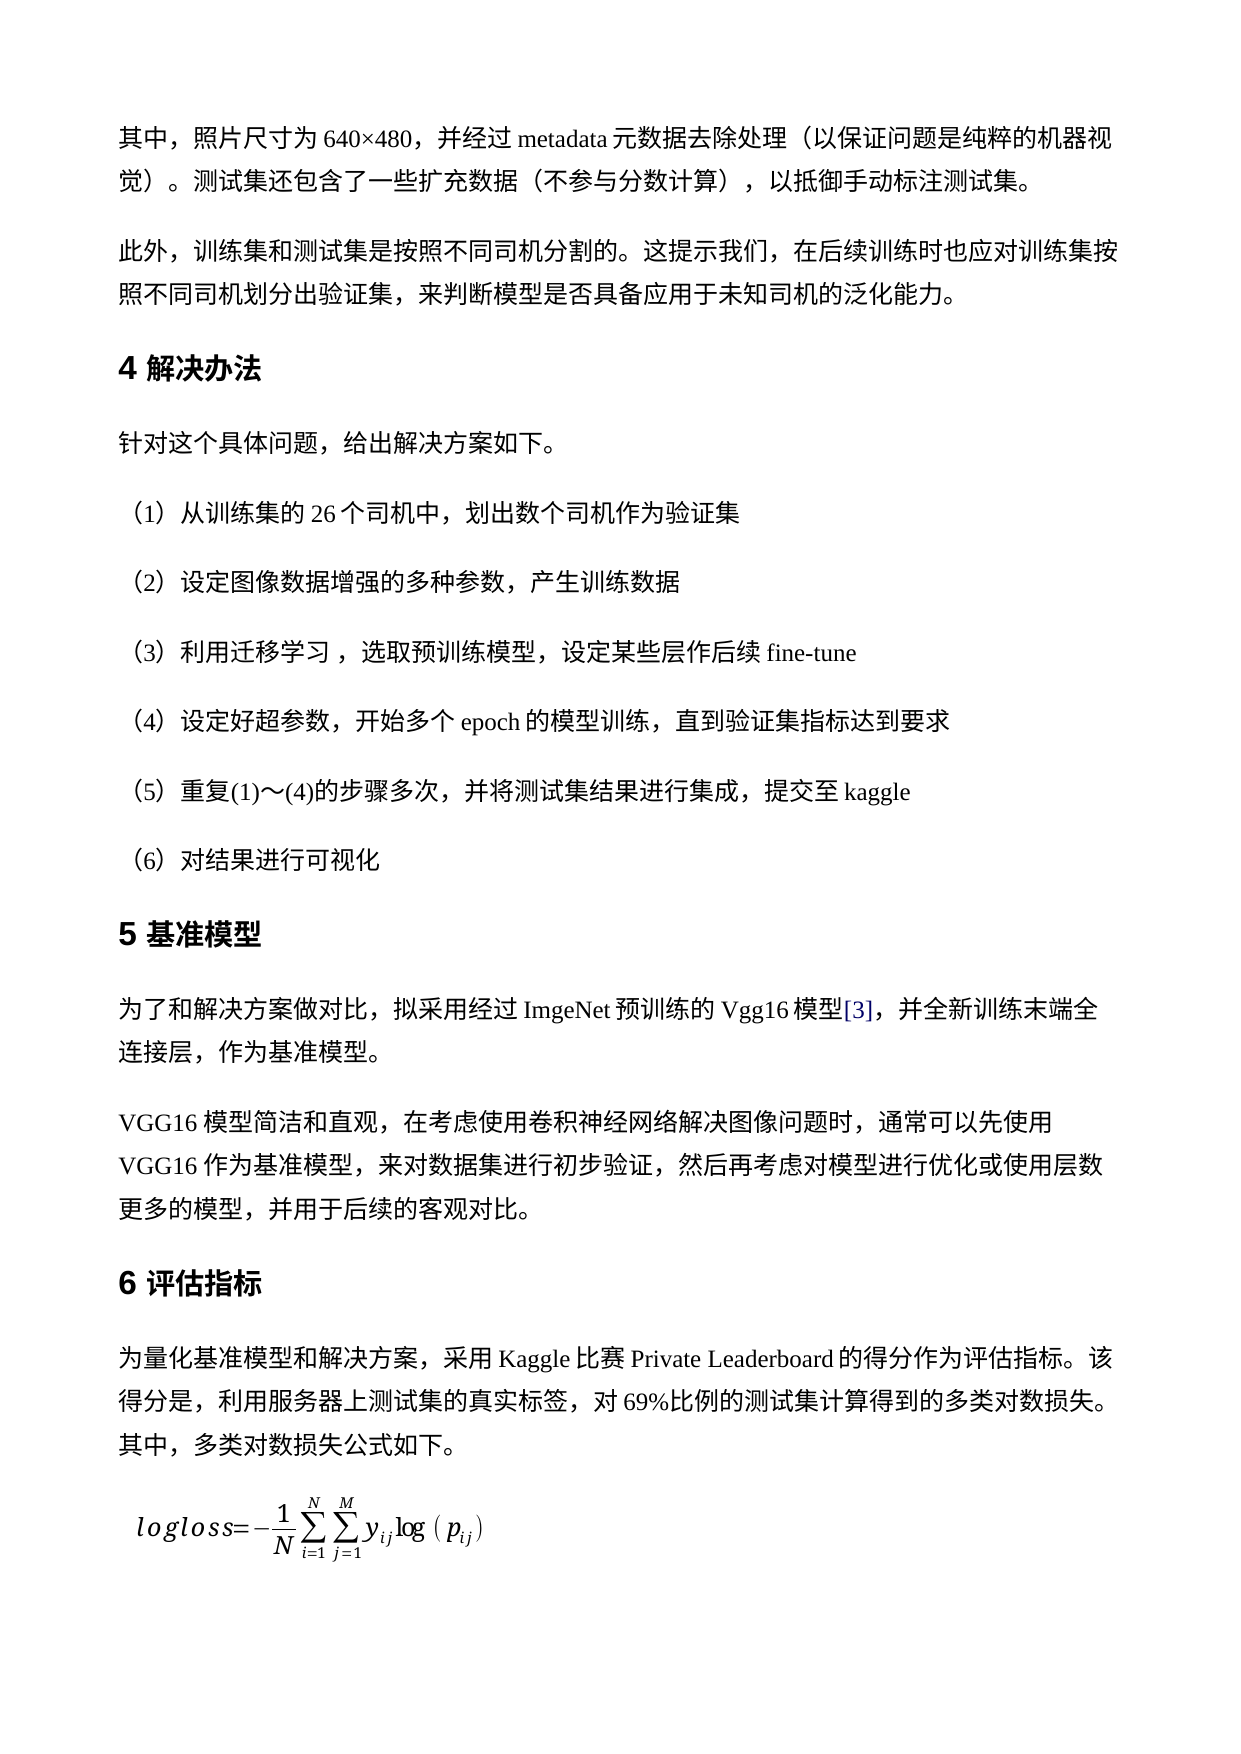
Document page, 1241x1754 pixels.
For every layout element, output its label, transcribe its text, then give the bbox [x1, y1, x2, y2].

text 为了和解决方案做对比，拟采用经过ImgeNet预训练的Vgg16模型[3]，并全新训练末端全连接层，作为基准模型。 [118, 989, 1122, 1069]
text 此外，训练集和测试集是按照不同司机分割的。这提示我们，在后续训练时也应对训练集按照不同司机划分出验证集，来判断模型是否具备应用于未知司机的泛化能力。 [118, 231, 1122, 311]
text 针对这个具体问题，给出解决方案如下。 [118, 423, 1122, 460]
text （5）重复(1)～(4)的步骤多次，并将测试集结果进行集成，提交至kaggle [118, 771, 1122, 807]
text （4）设定好超参数，开始多个epoch的模型训练，直到验证集指标达到要求 [118, 701, 1122, 738]
text （1）从训练集的26个司机中，划出数个司机作为验证集 [118, 493, 1122, 529]
text VGG16 模型简洁和直观，在考虑使用卷积神经网络解决图像问题时，通常可以先使用 VGG16 作为基准模型，来对数据集进行初步验证，然后再考虑对模型进行优化或使用层数更多的模型，并用于后续的客观对比。 [118, 1102, 1122, 1226]
subtitle 6 评估指标 [118, 1260, 1122, 1303]
text 其中，照片尺寸为640×480，并经过metadata元数据去除处理（以保证问题是纯粹的机器视觉）。测试集还包含了一些扩充数据（不参与分数计算），以抵御手动标注测试集。 [118, 118, 1122, 198]
text （6）对结果进行可视化 [118, 840, 1122, 877]
text （2）设定图像数据增强的多种参数，产生训练数据 [118, 562, 1122, 599]
text （3）利用迁移学习 ，选取预训练模型，设定某些层作后续fine-tune [118, 632, 1122, 668]
text 为量化基准模型和解决方案，采用Kaggle比赛Private Leaderboard的得分作为评估指标。该得分是，利用服务器上测试集的真实标签，对69%比例的测试集计算得到的多类对数损失。其中，多类对数损失公式如下。 [118, 1338, 1122, 1461]
subtitle 4 解决办法 [118, 346, 1122, 388]
subtitle 5 基准模型 [118, 911, 1122, 954]
